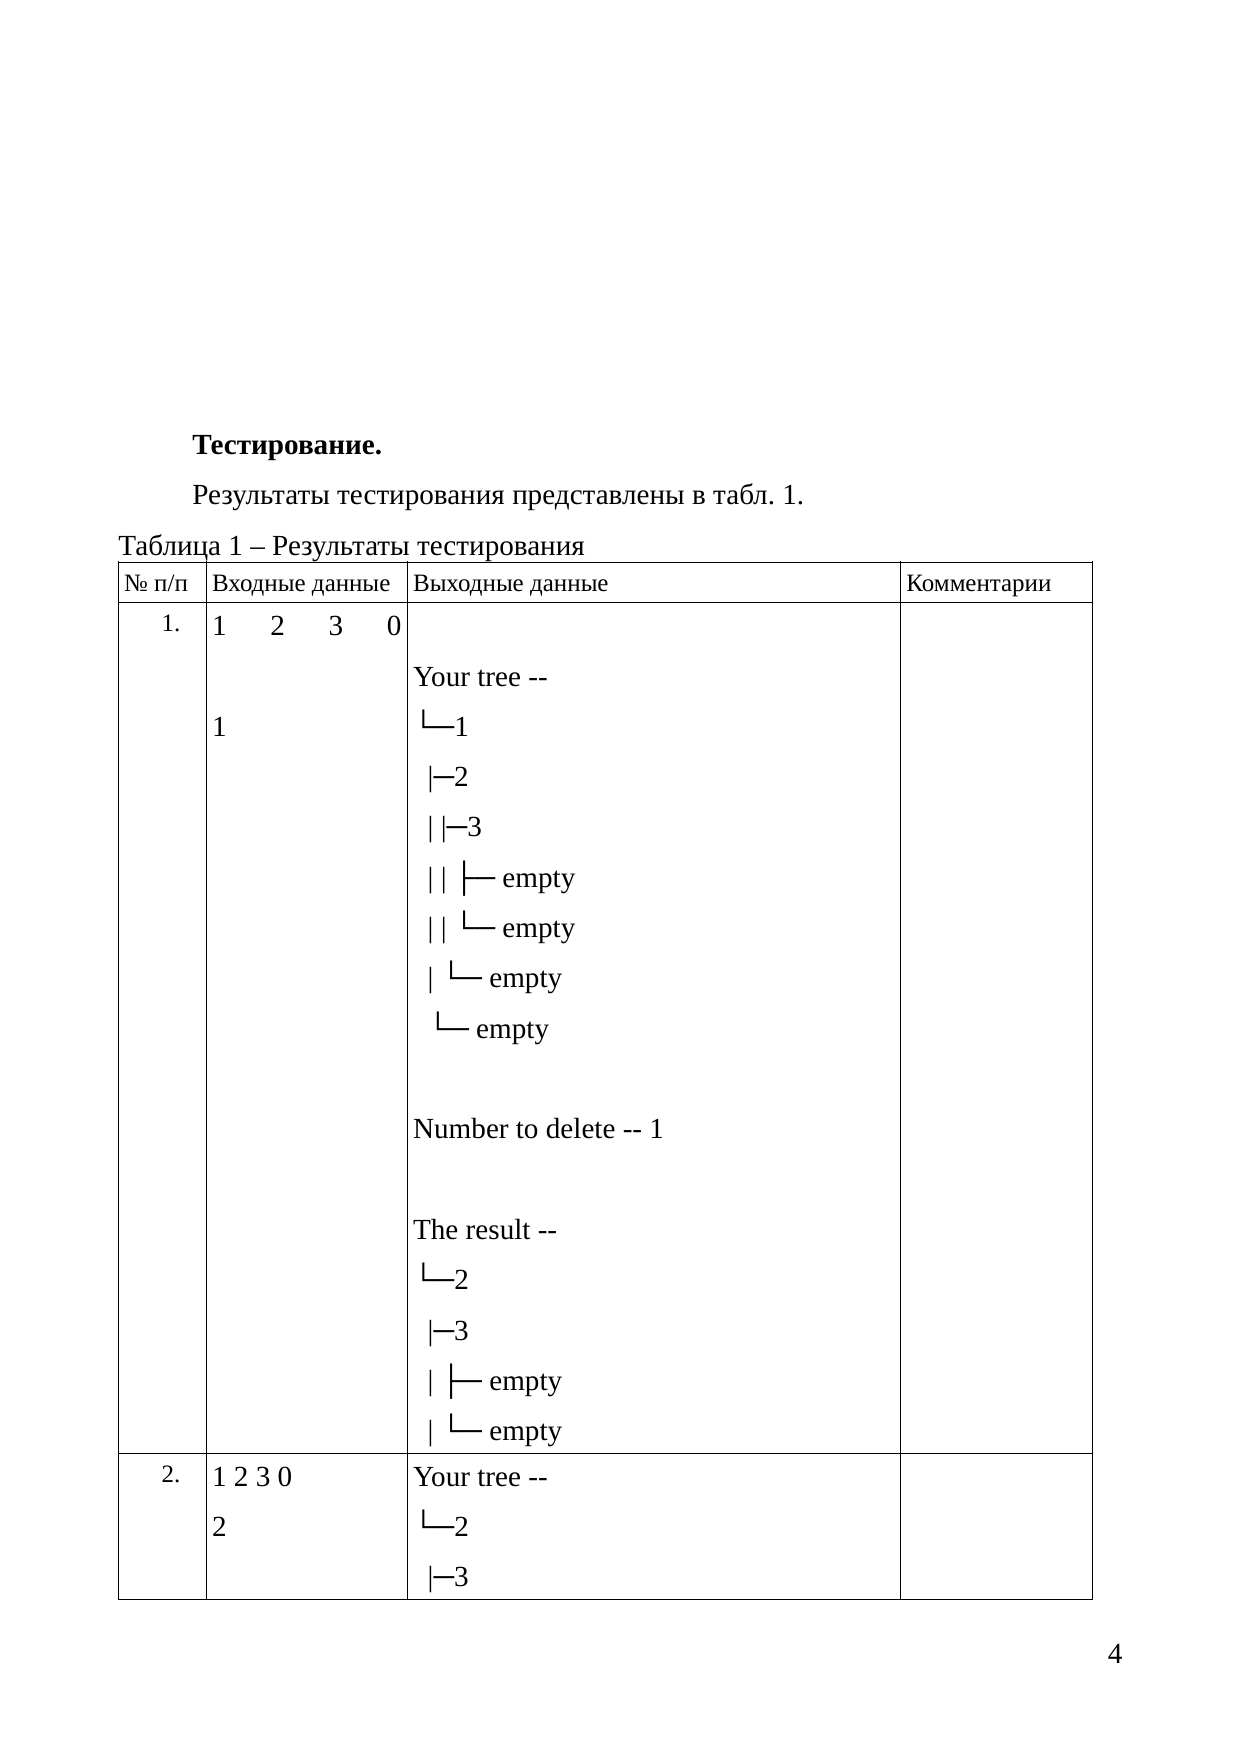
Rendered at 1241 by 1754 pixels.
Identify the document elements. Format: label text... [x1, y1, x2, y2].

table_header Выходные данные [408, 563, 900, 602]
table_header Входные данные [207, 563, 407, 602]
table_cell Your tree -- └─2 |─3 [408, 1454, 900, 1599]
text Результаты тестирования представлены в табл. 1. [118, 477, 1122, 511]
text Таблица 1 – Результаты тестирования [118, 528, 1122, 561]
subtitle Тестирование. [118, 427, 1122, 461]
table_cell [901, 1454, 1092, 1599]
table_cell [119, 603, 206, 1453]
table_cell 1 2 3 0 2 [207, 1454, 407, 1599]
table_cell [119, 1454, 206, 1599]
table_cell Your tree -- └─1 |─2 | |─3 | | ├─ empty | | └─ empty | └─ empty └─ empty Number to delete -- 1 The result -- └─2 |─3 | ├─ empty | └─ empty [408, 603, 900, 1453]
table_cell [901, 603, 1092, 1453]
table_cell 1 2 3 0 1 [207, 603, 407, 1453]
table_header № п/п [119, 563, 206, 602]
table_header Комментарии [901, 563, 1092, 602]
